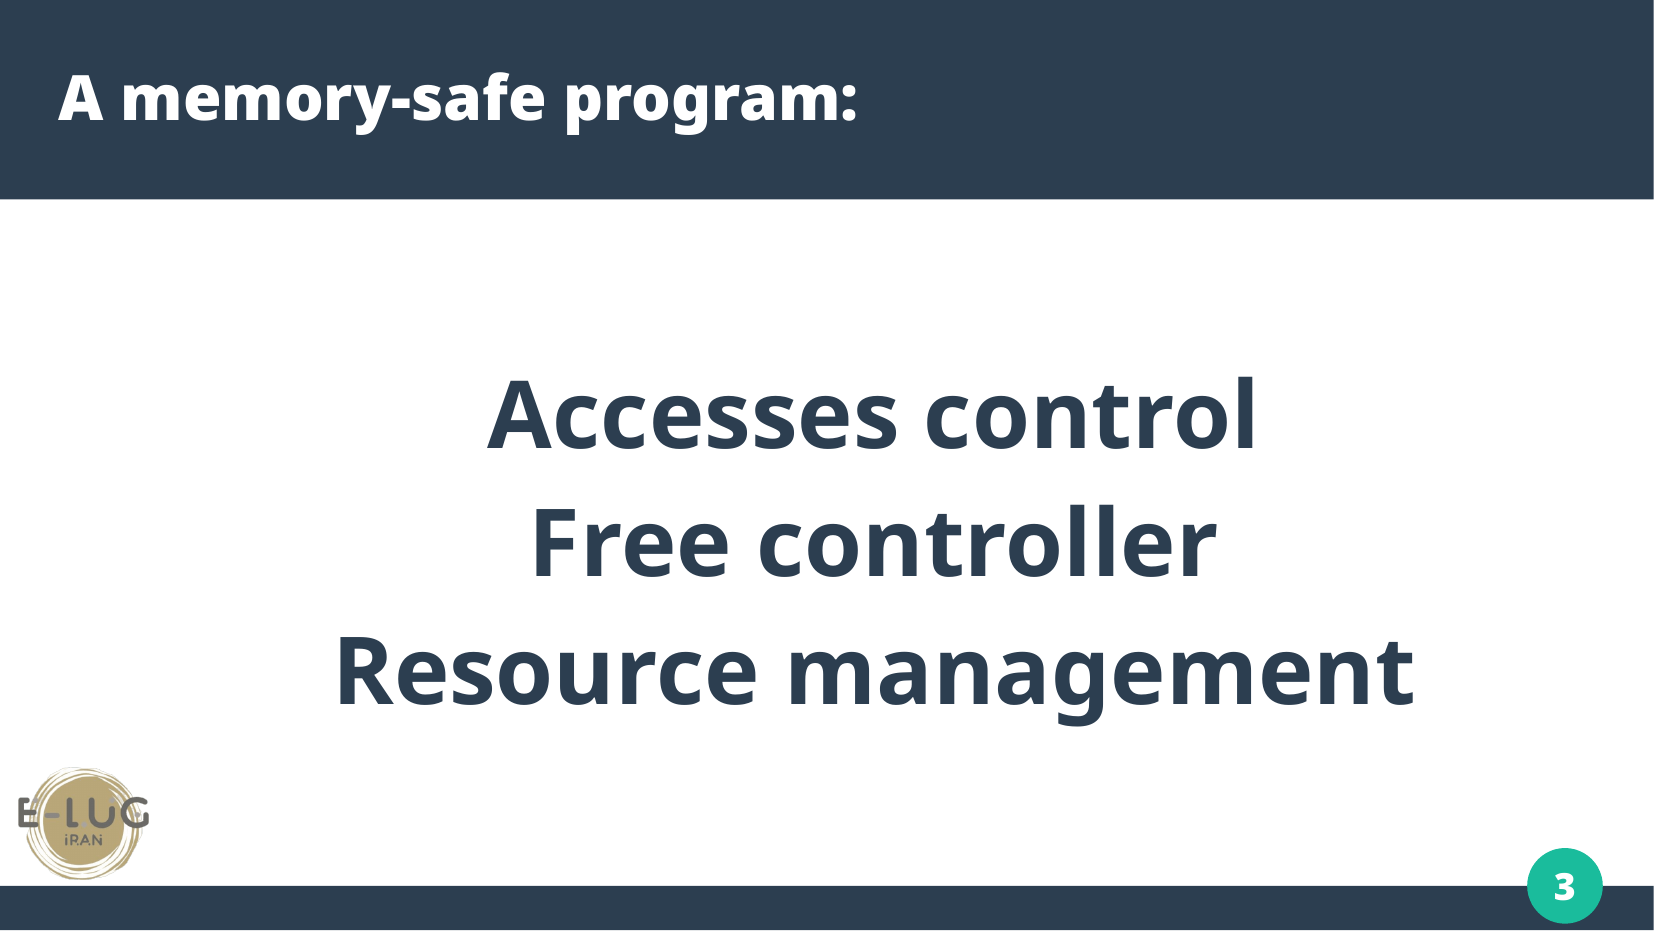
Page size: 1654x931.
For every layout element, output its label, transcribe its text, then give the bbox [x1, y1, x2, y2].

picture [0, 749, 168, 901]
text_box Accesses control Free controller Resource management [112, 187, 1538, 638]
title A memory-safe program: [59, 37, 1595, 155]
